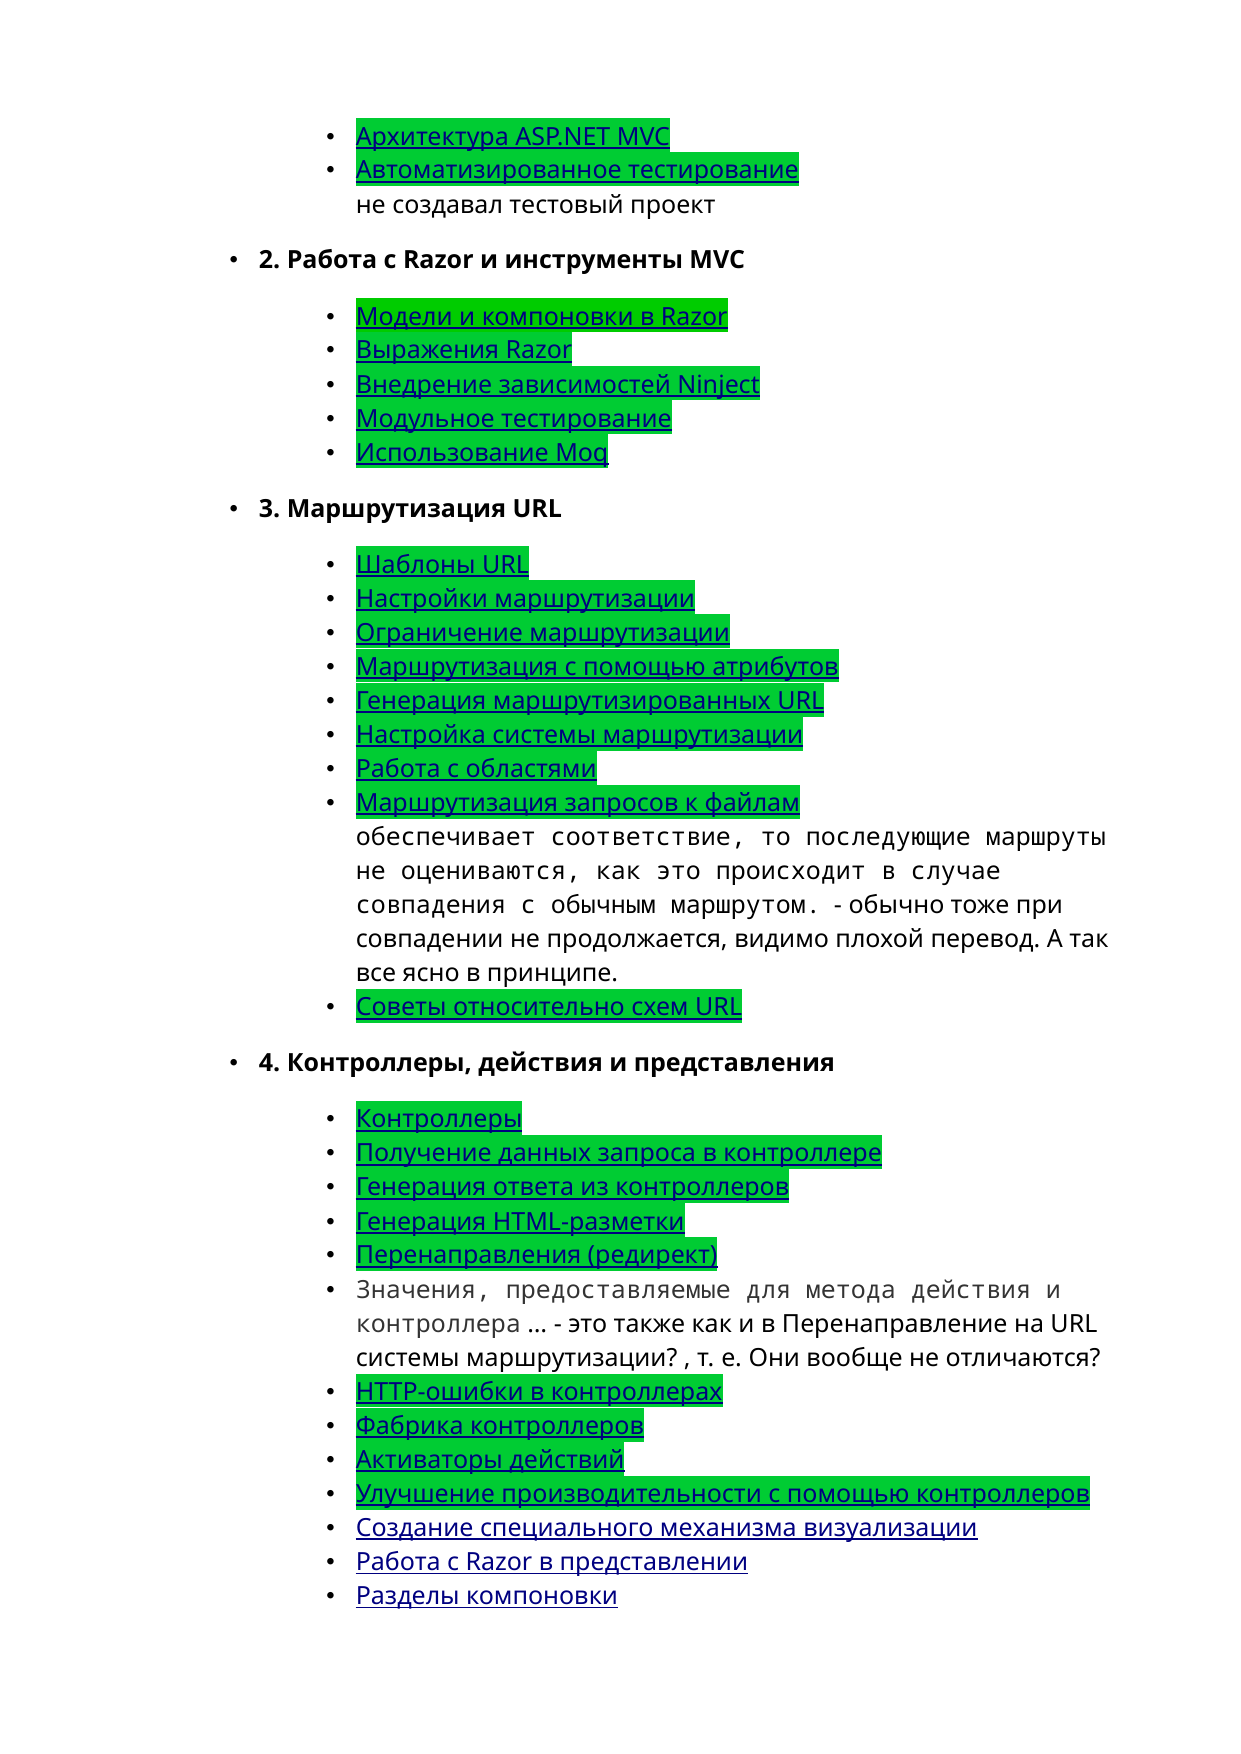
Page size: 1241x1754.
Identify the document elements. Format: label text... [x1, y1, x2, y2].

list Генерация HTML-разметки [326, 1203, 1122, 1237]
list Фабрика контроллеров [326, 1407, 1122, 1442]
list Архитектура ASP.NET MVC [326, 118, 1122, 152]
list Маршрутизация запросов к файлам [326, 785, 1122, 819]
list Работа с Razor в представлении [326, 1544, 1122, 1578]
list Разделы компоновки [326, 1578, 1122, 1612]
list Значения, предоставляемые для метода действия и контроллера … - это также как и в Перенаправление на URL системы маршрутизации? , т. е. Они вообще не отличаются? [326, 1271, 1122, 1373]
list Контроллеры [326, 1101, 1122, 1135]
list Настройка системы маршрутизации [326, 717, 1122, 751]
subtitle 2. Работа с Razor и инструменты MVC [229, 242, 1100, 276]
list Генерация ответа из контроллеров [326, 1169, 1122, 1203]
list Выражения Razor [326, 332, 1122, 366]
list Работа с областями [326, 751, 1122, 785]
subtitle 3. Маршрутизация URL [229, 490, 1100, 524]
list Перенаправления (редирект) [326, 1237, 1122, 1271]
list Использование Moq [326, 434, 1122, 468]
list Генерация маршрутизированных URL [326, 682, 1122, 717]
list Ограничение маршрутизации [326, 614, 1122, 648]
list Улучшение производительности с помощью контроллеров [326, 1476, 1122, 1510]
list Получение данных запроса в контроллере [326, 1135, 1122, 1169]
list Активаторы действий [326, 1442, 1122, 1476]
list Настройки маршрутизации [326, 580, 1122, 614]
list Советы относительно схем URL [326, 989, 1122, 1023]
list Маршрутизация с помощью атрибутов [326, 648, 1122, 682]
list Модульное тестирование [326, 400, 1122, 434]
list Автоматизированное тестирование [326, 152, 1122, 186]
subtitle 4. Контроллеры, действия и представления [229, 1045, 1100, 1079]
list Создание специального механизма визуализации [326, 1510, 1122, 1544]
list HTTP-ошибки в контроллерах [326, 1373, 1122, 1407]
list обеспечивает соответствие, то последующие маршруты не оцениваются, как это происходит в случае совпадения с обычным маршрутом. - обычно тоже при совпадении не продолжается, видимо плохой перевод. А так все ясно в принципе. [326, 819, 1122, 989]
list Модели и компоновки в Razor [326, 298, 1122, 332]
list Внедрение зависимостей Ninject [326, 366, 1122, 400]
list не создавал тестовый проект [326, 186, 1122, 220]
list Шаблоны URL [326, 546, 1122, 580]
